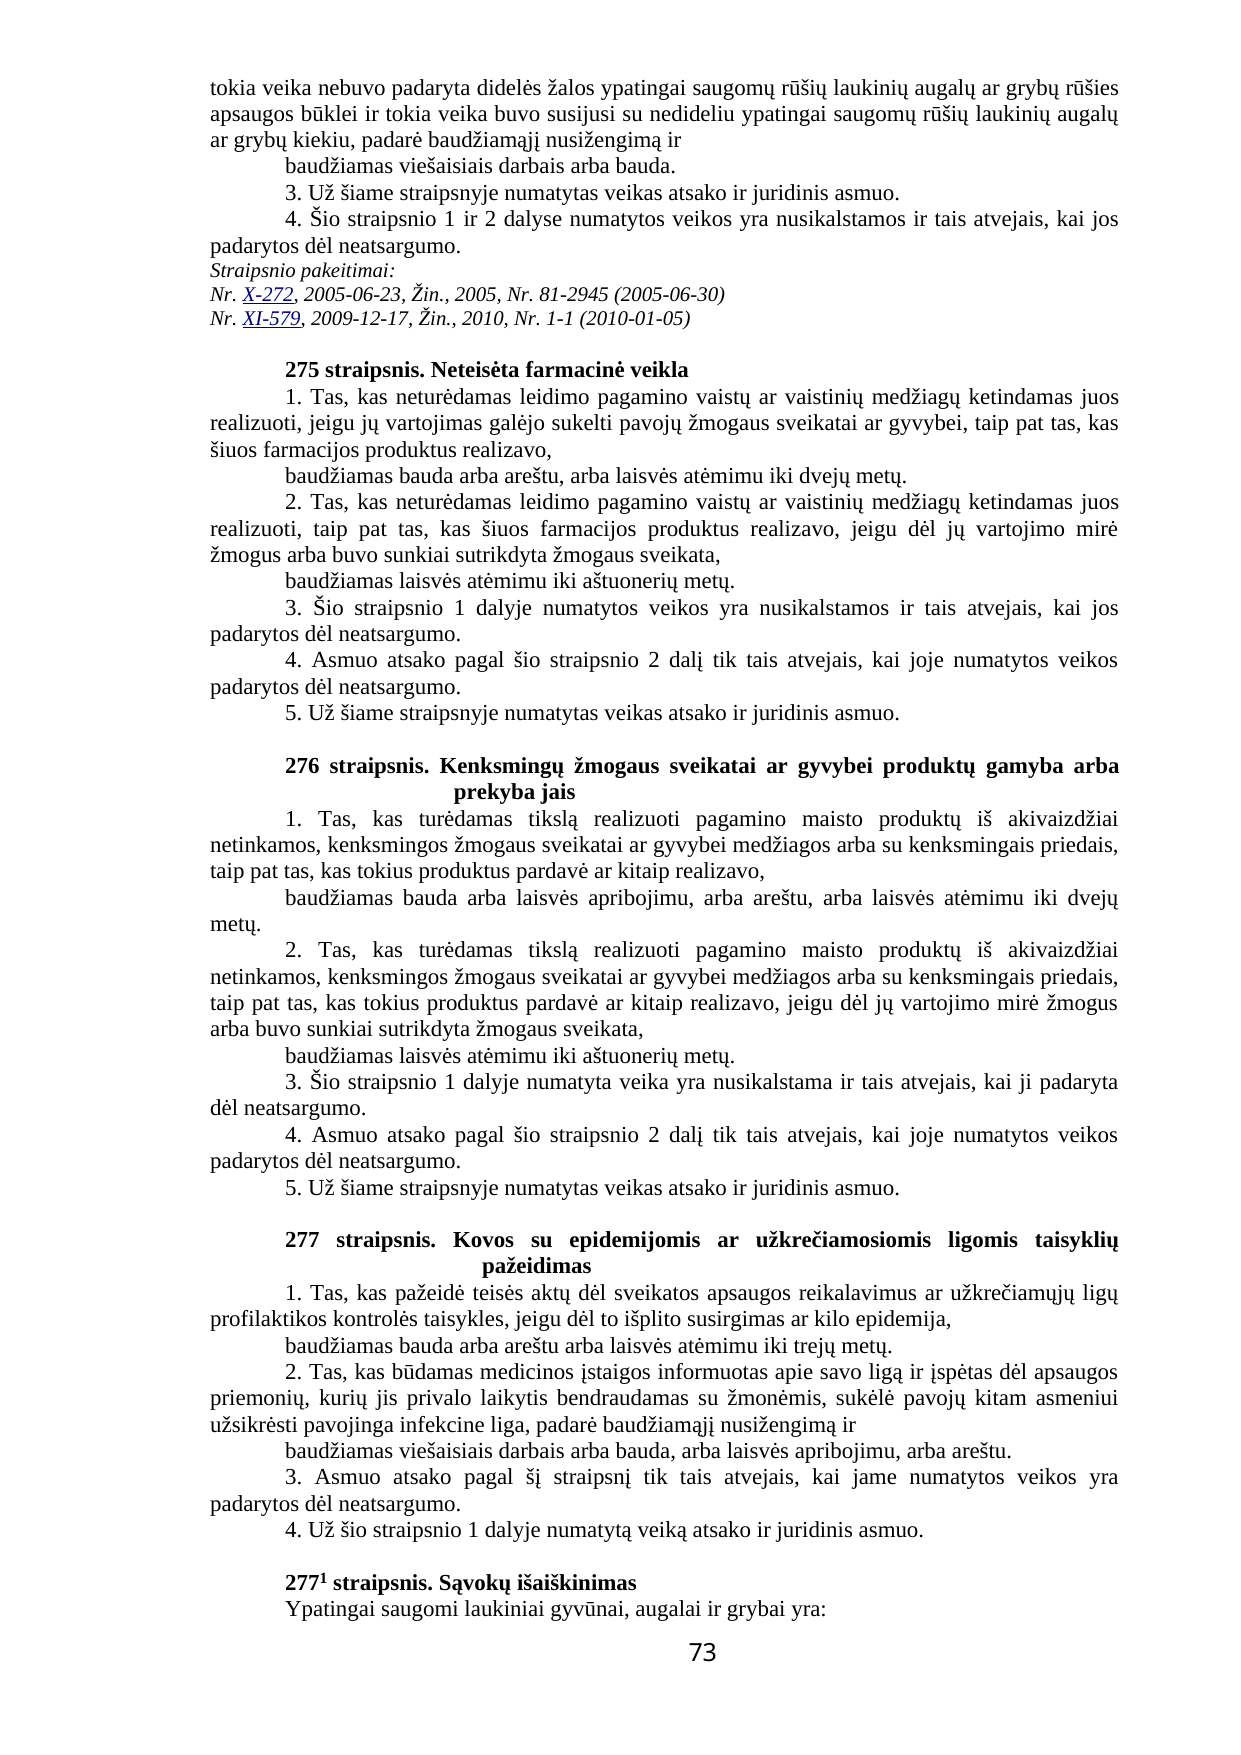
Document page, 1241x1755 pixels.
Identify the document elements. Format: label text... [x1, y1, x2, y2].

text 1. Tas, kas neturėdamas leidimo pagamino vaistų ar vaistinių medžiagų ketindamas juos realizuoti, jeigu jų vartojimas galėjo sukelti pavojų žmogaus sveikatai ar gyvybei, taip pat tas, kas šiuos farmacijos produktus realizavo, [210, 383, 1120, 462]
text 3. Šio straipsnio 1 dalyje numatytos veikos yra nusikalstamos ir tais atvejais, kai jos padarytos dėl neatsargumo. [210, 594, 1120, 646]
text 1. Tas, kas pažeidė teisės aktų dėl sveikatos apsaugos reikalavimus ar užkrečiamųjų ligų profilaktikos kontrolės taisykles, jeigu dėl to išplito susirgimas ar kilo epidemija, [210, 1279, 1120, 1332]
text 275 straipsnis. Neteisėta farmacinė veikla [210, 357, 1120, 383]
text baudžiamas viešaisiais darbais arba bauda, arba laisvės apribojimu, arba areštu. [210, 1437, 1120, 1463]
text 3. Už šiame straipsnyje numatytas veikas atsako ir juridinis asmuo. [210, 179, 1120, 205]
text 5. Už šiame straipsnyje numatytas veikas atsako ir juridinis asmuo. [210, 1173, 1120, 1200]
text 1. Tas, kas turėdamas tikslą realizuoti pagamino maisto produktų iš akivaizdžiai netinkamos, kenksmingos žmogaus sveikatai ar gyvybei medžiagos arba su kenksmingais priedais, taip pat tas, kas tokius produktus pardavė ar kitaip realizavo, [210, 804, 1120, 884]
text baudžiamas laisvės atėmimu iki aštuonerių metų. [210, 1042, 1120, 1068]
text 2. Tas, kas būdamas medicinos įstaigos informuotas apie savo ligą ir įspėtas dėl apsaugos priemonių, kurių jis privalo laikytis bendraudamas su žmonėmis, sukėlė pavojų kitam asmeniui užsikrėsti pavojinga infekcine liga, padarė baudžiamąjį nusižengimą ir [210, 1358, 1120, 1437]
text 4. Asmuo atsako pagal šio straipsnio 2 dalį tik tais atvejais, kai joje numatytos veikos padarytos dėl neatsargumo. [210, 1121, 1120, 1173]
text 3. Asmuo atsako pagal šį straipsnį tik tais atvejais, kai jame numatytos veikos yra padarytos dėl neatsargumo. [210, 1463, 1120, 1516]
text baudžiamas bauda arba areštu arba laisvės atėmimu iki trejų metų. [210, 1332, 1120, 1358]
text 276 straipsnis. Kenksmingų žmogaus sveikatai ar gyvybei produktų gamyba arba prekyba jais [285, 752, 1120, 804]
text Nr. X-272, 2005-06-23, Žin., 2005, Nr. 81-2945 (2005-06-30) [210, 282, 1120, 306]
text tokia veika nebuvo padaryta didelės žalos ypatingai saugomų rūšių laukinių augalų ar grybų rūšies apsaugos būklei ir tokia veika buvo susijusi su nedideliu ypatingai saugomų rūšių laukinių augalų ar grybų kiekiu, padarė baudžiamąjį nusižengimą ir [210, 73, 1120, 153]
text 4. Asmuo atsako pagal šio straipsnio 2 dalį tik tais atvejais, kai joje numatytos veikos padarytos dėl neatsargumo. [210, 646, 1120, 699]
text 4. Šio straipsnio 1 ir 2 dalyse numatytos veikos yra nusikalstamos ir tais atvejais, kai jos padarytos dėl neatsargumo. [210, 205, 1120, 258]
text baudžiamas bauda arba areštu, arba laisvės atėmimu iki dvejų metų. [210, 462, 1120, 488]
text 5. Už šiame straipsnyje numatytas veikas atsako ir juridinis asmuo. [210, 699, 1120, 726]
text 4. Už šio straipsnio 1 dalyje numatytą veiką atsako ir juridinis asmuo. [210, 1516, 1120, 1542]
text baudžiamas laisvės atėmimu iki aštuonerių metų. [210, 567, 1120, 594]
text Ypatingai saugomi laukiniai gyvūnai, augalai ir grybai yra: [210, 1595, 1120, 1622]
text Straipsnio pakeitimai: [210, 258, 1120, 282]
text baudžiamas bauda arba laisvės apribojimu, arba areštu, arba laisvės atėmimu iki dvejų metų. [210, 884, 1120, 936]
text 2. Tas, kas turėdamas tikslą realizuoti pagamino maisto produktų iš akivaizdžiai netinkamos, kenksmingos žmogaus sveikatai ar gyvybei medžiagos arba su kenksmingais priedais, taip pat tas, kas tokius produktus pardavė ar kitaip realizavo, jeigu dėl jų vartojimo mirė žmogus arba buvo sunkiai sutrikdyta žmogaus sveikata, [210, 936, 1120, 1042]
text baudžiamas viešaisiais darbais arba bauda. [210, 153, 1120, 179]
text Nr. XI-579, 2009-12-17, Žin., 2010, Nr. 1-1 (2010-01-05) [210, 306, 1120, 330]
text 3. Šio straipsnio 1 dalyje numatyta veika yra nusikalstama ir tais atvejais, kai ji padaryta dėl neatsargumo. [210, 1068, 1120, 1121]
text 2. Tas, kas neturėdamas leidimo pagamino vaistų ar vaistinių medžiagų ketindamas juos realizuoti, taip pat tas, kas šiuos farmacijos produktus realizavo, jeigu dėl jų vartojimo mirė žmogus arba buvo sunkiai sutrikdyta žmogaus sveikata, [210, 488, 1120, 567]
text 2771 straipsnis. Sąvokų išaiškinimas [210, 1569, 1120, 1595]
text 277 straipsnis. Kovos su epidemijomis ar užkrečiamosiomis ligomis taisyklių pažeidimas [285, 1226, 1120, 1279]
